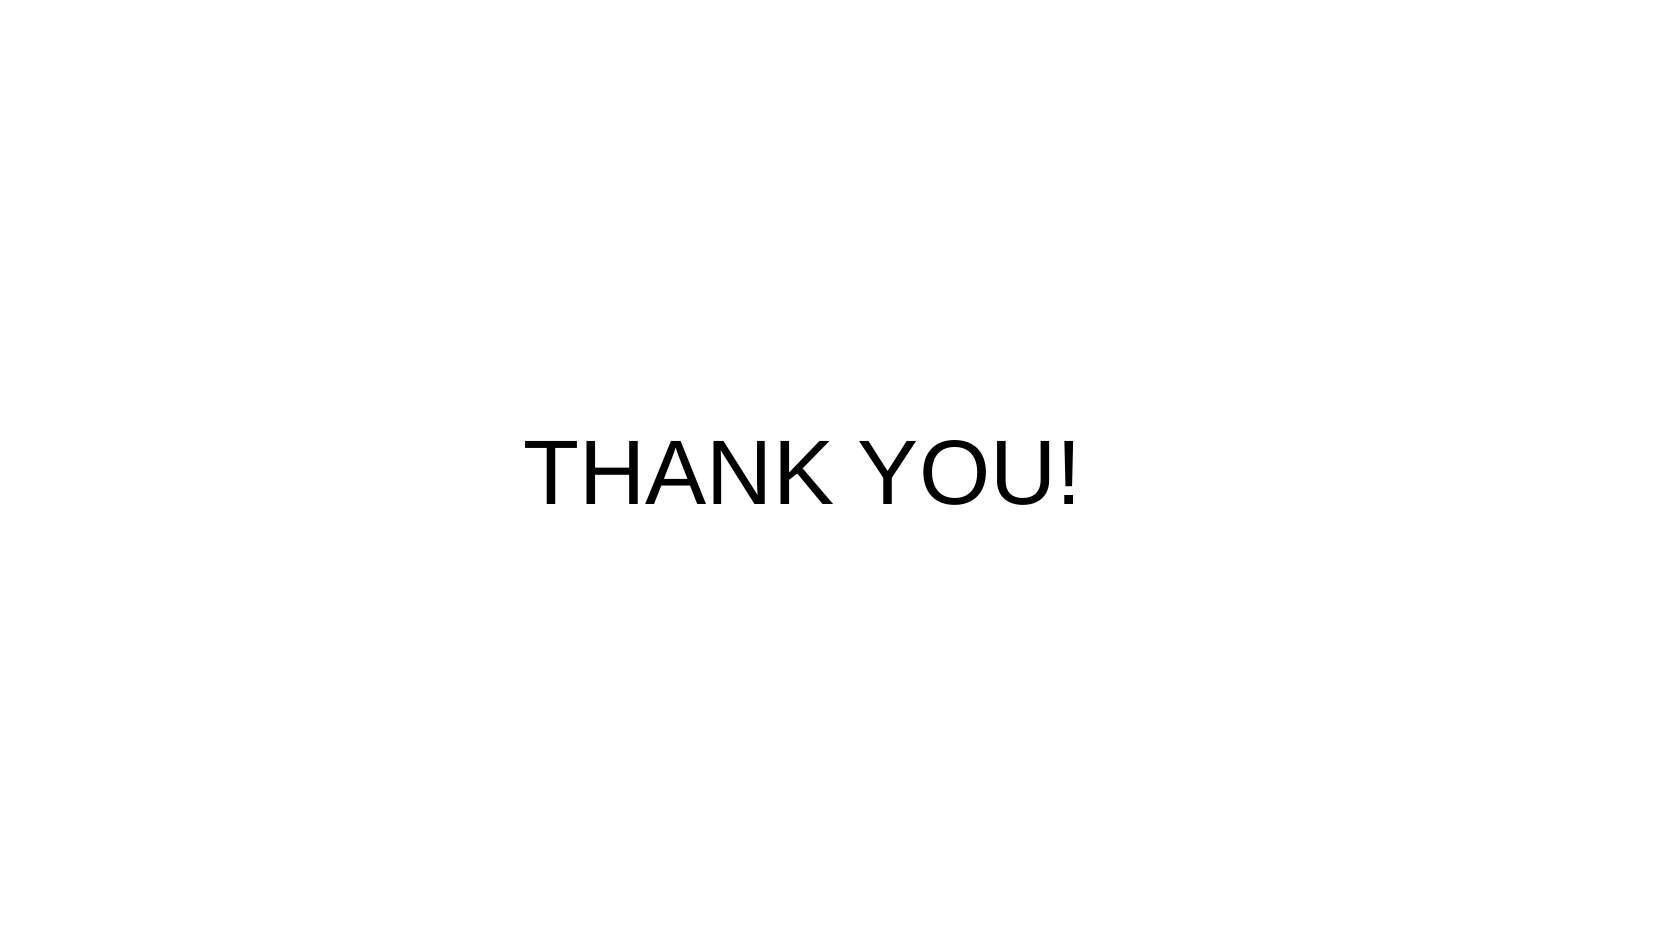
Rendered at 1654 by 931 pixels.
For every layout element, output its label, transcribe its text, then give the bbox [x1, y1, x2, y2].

title THANK YOU! [59, 295, 1548, 650]
